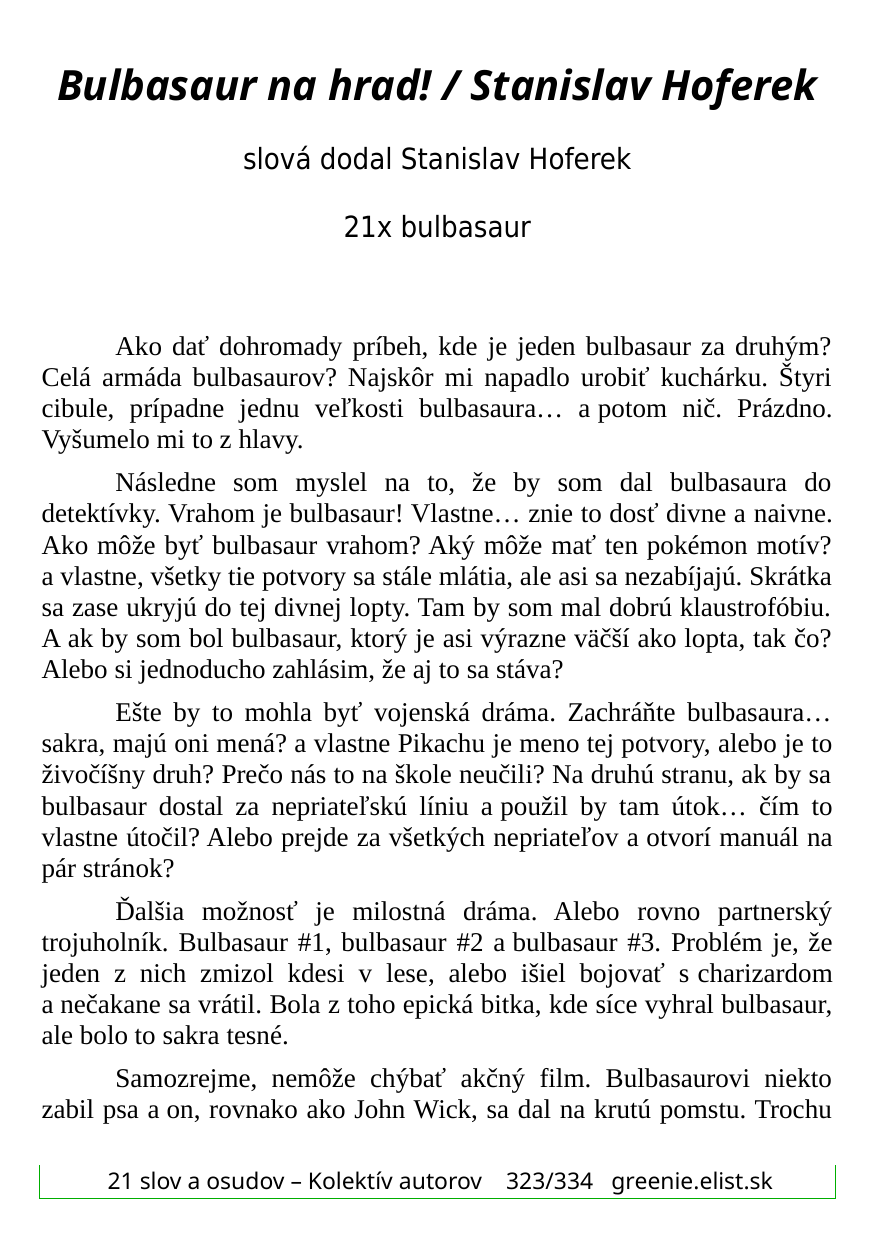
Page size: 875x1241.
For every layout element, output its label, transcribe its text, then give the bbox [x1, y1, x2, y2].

subtitle Bulbasaur na hrad! / Stanislav Hoferek [41, 56, 833, 113]
text Následne som myslel na to, že by som dal bulbasaura do detektívky. Vrahom je bulbasaur! Vlastne… znie to dosť divne a naivne. Ako môže byť bulbasaur vrahom? Aký môže mať ten pokémon motív? a vlastne, všetky tie potvory sa stále mlátia, ale asi sa nezabíjajú. Skrátka sa zase ukryjú do tej divnej lopty. Tam by som mal dobrú klaustrofóbiu. A ak by som bol bulbasaur, ktorý je asi výrazne väčší ako lopta, tak čo? Alebo si jednoducho zahlásim, že aj to sa stáva? [41, 466, 833, 684]
text Ďalšia možnosť je milostná dráma. Alebo rovno partnerský trojuholník. Bulbasaur #1, bulbasaur #2 a bulbasaur #3. Problém je, že jeden z nich zmizol kdesi v lese, alebo išiel bojovať s charizardom a nečakane sa vrátil. Bola z toho epická bitka, kde síce vyhral bulbasaur, ale bolo to sakra tesné. [41, 895, 833, 1051]
text Ešte by to mohla byť vojenská dráma. Zachráňte bulbasaura… sakra, majú oni mená? a vlastne Pikachu je meno tej potvory, alebo je to živočíšny druh? Prečo nás to na škole neučili? Na druhú stranu, ak by sa bulbasaur dostal za nepriateľskú líniu a použil by tam útok… čím to vlastne útočil? Alebo prejde za všetkých nepriateľov a otvorí manuál na pár stránok? [41, 696, 833, 883]
text Ako dať dohromady príbeh, kde je jeden bulbasaur za druhým? Celá armáda bulbasaurov? Najskôr mi napadlo urobiť kuchárku. Štyri cibule, prípadne jednu veľkosti bulbasaura… a potom nič. Prázdno. Vyšumelo mi to z hlavy. [41, 330, 833, 455]
text 21x bulbasaur [41, 210, 833, 244]
text slová dodal Stanislav Hoferek [41, 142, 833, 176]
text Samozrejme, nemôže chýbať akčný film. Bulbasaurovi niekto zabil psa a on, rovnako ako John Wick, sa dal na krutú pomstu. Trochu [41, 1062, 833, 1125]
